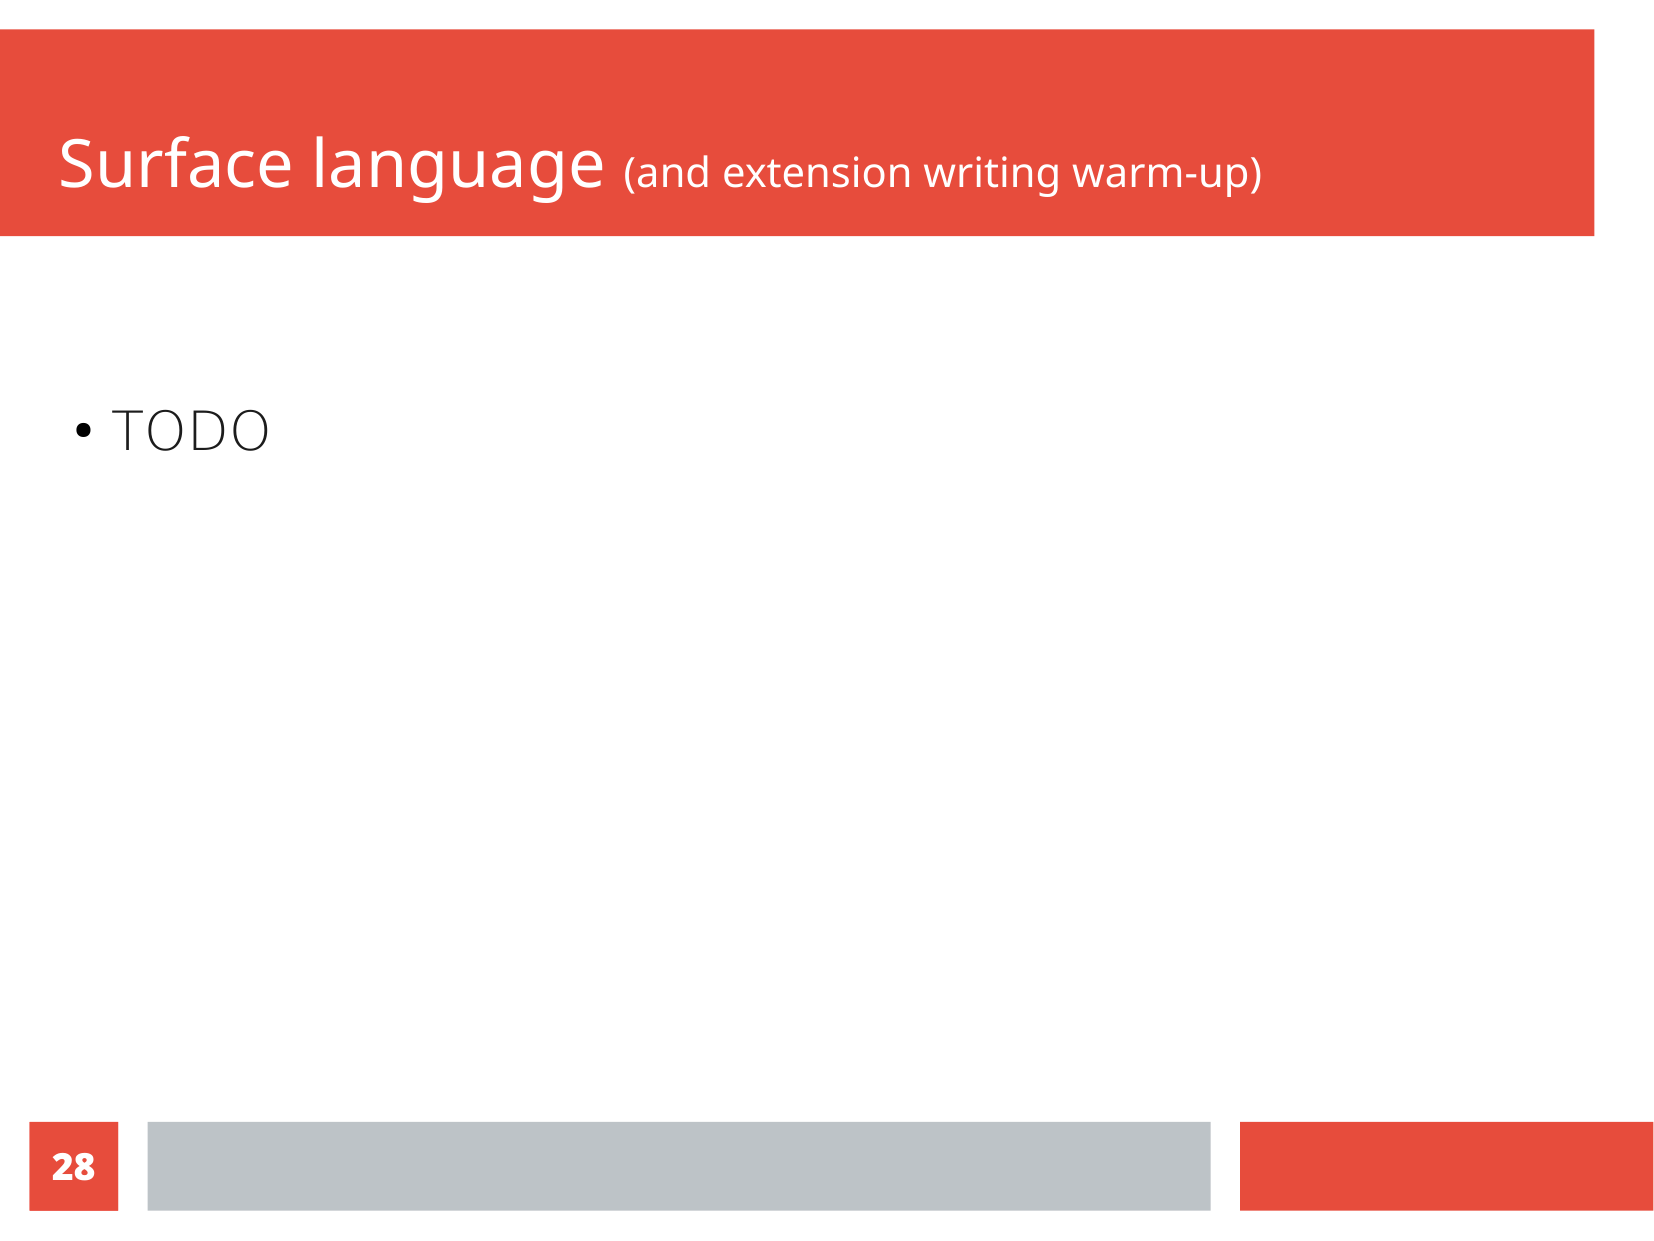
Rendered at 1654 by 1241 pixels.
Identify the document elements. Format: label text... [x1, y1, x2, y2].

list TODO [59, 324, 1565, 1093]
title Surface language (and extension writing warm-up) [59, 59, 1595, 207]
